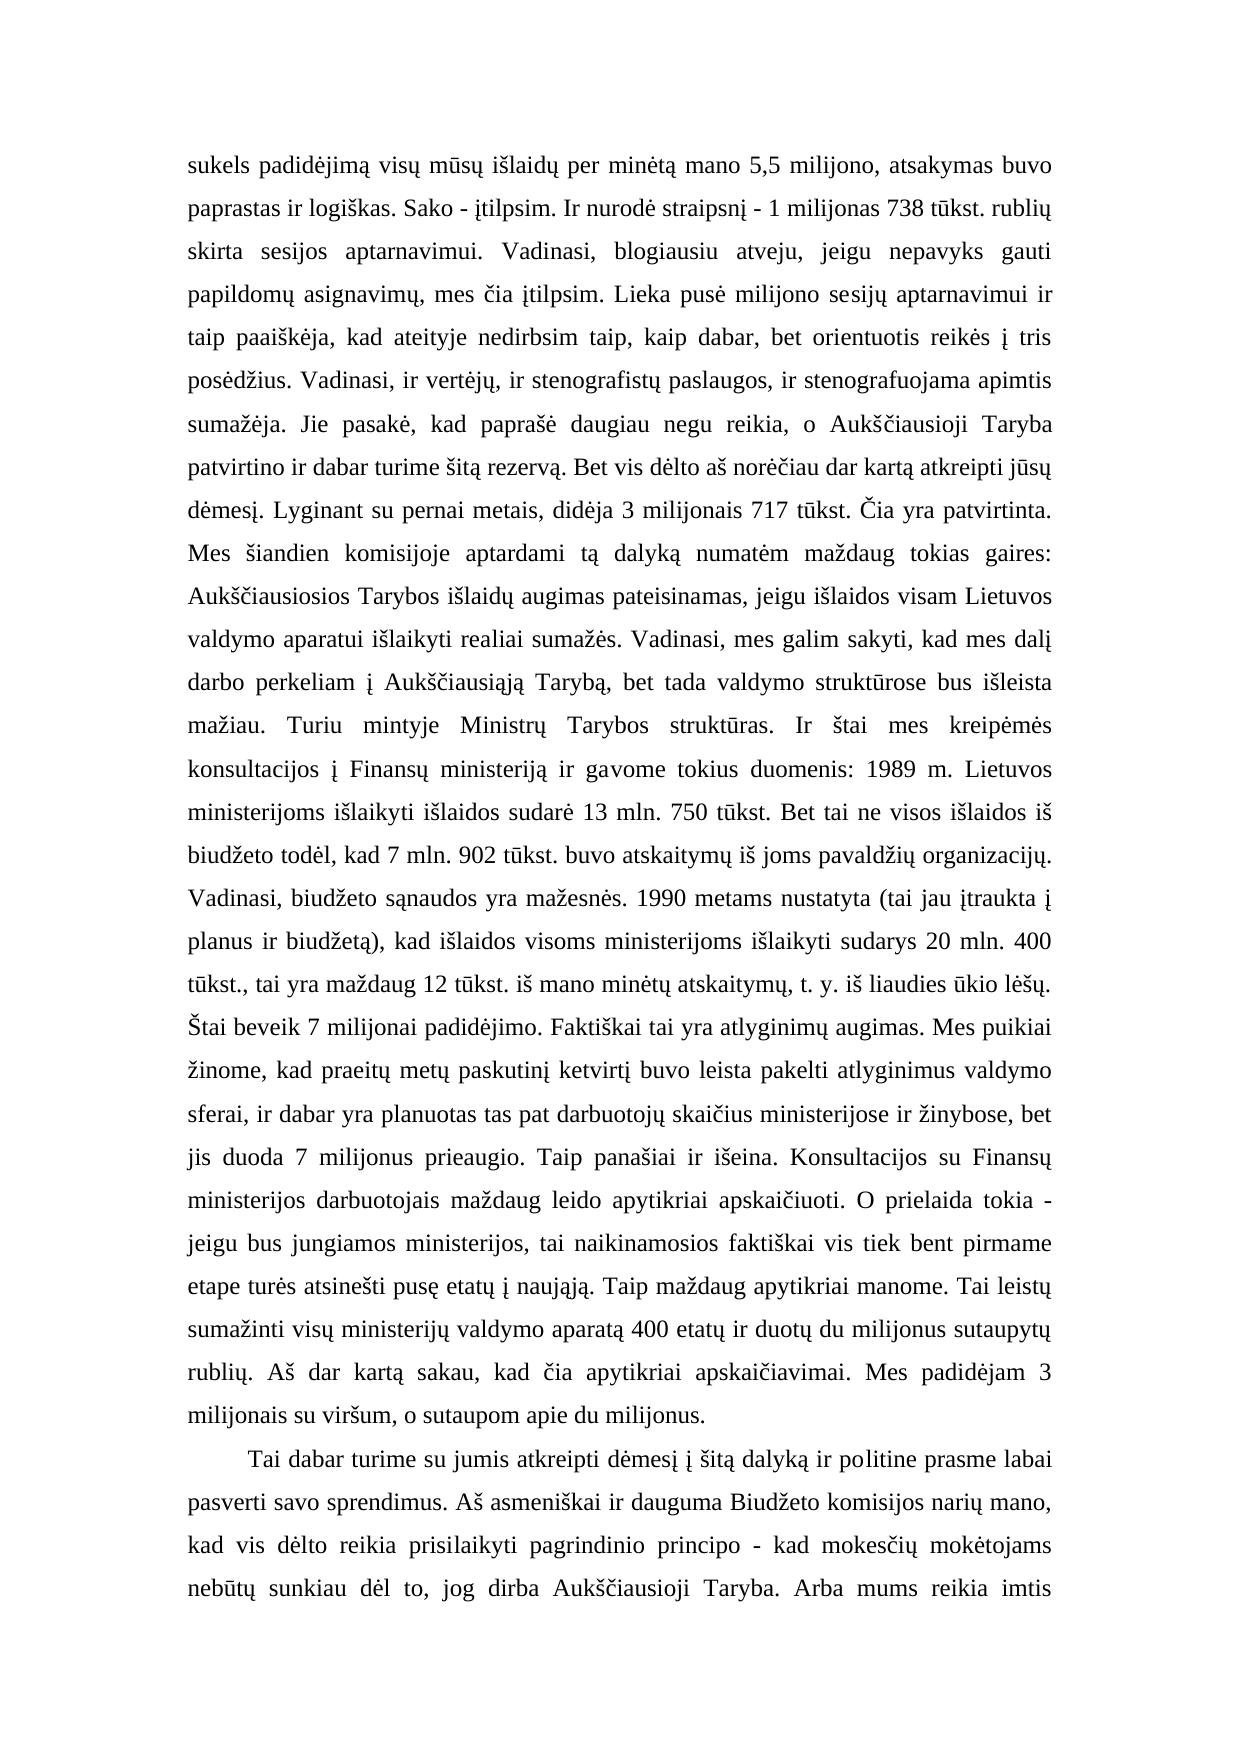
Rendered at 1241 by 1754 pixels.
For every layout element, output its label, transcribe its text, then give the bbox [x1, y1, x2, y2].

text sukels padidėjimą visų mūsų išlaidų per minėtą mano 5,5 milijono, atsakymas buvo paprastas ir logiškas. Sako - įtilpsim. Ir nurodė straipsnį - 1 milijonas 738 tūkst. rublių skirta sesijos aptarnavimui. Vadinasi, blogiausiu atveju, jeigu nepavyks gauti papildomų asignavimų, mes čia įtilpsim. Lieka pusė milijono se­sijų aptarnavimui ir taip paaiškėja, kad ateityje nedirbsim taip, kaip dabar, bet orientuotis reikės į tris posėdžius. Vadinasi, ir vertėjų, ir stenografistų paslaugos, ir stenografuojama apimtis sumažėja. Jie pasakė, kad paprašė daugiau negu reikia, o Aukš­čiausioji Taryba patvirtino ir dabar turime šitą rezervą. Bet vis dėlto aš norėčiau dar kartą atkreipti jūsų dėmesį. Lyginant su pernai metais, didėja 3 milijonais 717 tūkst. Čia yra patvirtinta. Mes šiandien komisijoje aptardami tą dalyką numatėm maždaug tokias gaires: Aukščiausiosios Tarybos išlaidų augimas pateisina­mas, jeigu išlaidos visam Lietuvos valdymo aparatui išlaikyti rea­liai sumažės. Vadinasi, mes galim sakyti, kad mes dalį darbo perkeliam į Aukščiausiąją Tarybą, bet tada valdymo struktūrose bus išleista mažiau. Turiu mintyje Ministrų Tarybos struktūras. Ir štai mes kreipėmės konsultacijos į Finansų ministeriją ir ga­vome tokius duomenis: 1989 m. Lietuvos ministerijoms išlaiky­ti išlaidos sudarė 13 mln. 750 tūkst. Bet tai ne visos išlaidos iš biudžeto todėl, kad 7 mln. 902 tūkst. buvo atskaitymų iš joms pavaldžių organizacijų. Vadinasi, biudžeto sąnaudos yra mažesnės. 1990 metams nustatyta (tai jau įtraukta į planus ir biudžetą), kad išlaidos visoms ministerijoms išlaikyti sudarys 20 mln. 400 tūkst., tai yra maždaug 12 tūkst. iš mano minėtų atskaitymų, t. y. iš liaudies ūkio lėšų. Štai beveik 7 milijonai padidėjimo. Faktiškai tai yra atlyginimų augimas. Mes puikiai žinome, kad praeitų metų paskutinį ketvirtį buvo leista pakelti atlyginimus valdymo sferai, ir dabar yra planuotas tas pat darbuotojų skaičius ministerijose ir žinybose, bet jis duoda 7 milijonus prieaugio. Taip panašiai ir išeina. Konsultacijos su Finansų ministerijos darbuotojais maž­daug leido apytikriai apskaičiuoti. O prielaida tokia - jeigu bus jungiamos ministerijos, tai naikinamosios faktiškai vis tiek bent pirmame etape turės atsinešti pusę etatų į naująją. Taip maždaug apytikriai manome. Tai leistų sumažinti visų ministerijų valdymo aparatą 400 etatų ir duotų du milijonus sutaupytų rublių. Aš dar kartą sakau, kad čia apytikriai apskaičiavimai. Mes padidėjam 3 milijonais su viršum, o sutaupom apie du milijonus. [187, 150, 1053, 1429]
text Tai dabar turime su jumis atkreipti dėmesį į šitą dalyką ir po­litine prasme labai pasverti savo sprendimus. Aš asmeniškai ir dauguma Biudžeto komisijos narių mano, kad vis dėlto reikia prisi­laikyti pagrindinio principo - kad mokesčių mokėtojams nebūtų sunkiau dėl to, jog dirba Aukščiausioji Taryba. Arba mums reikia imtis [187, 1444, 1053, 1602]
